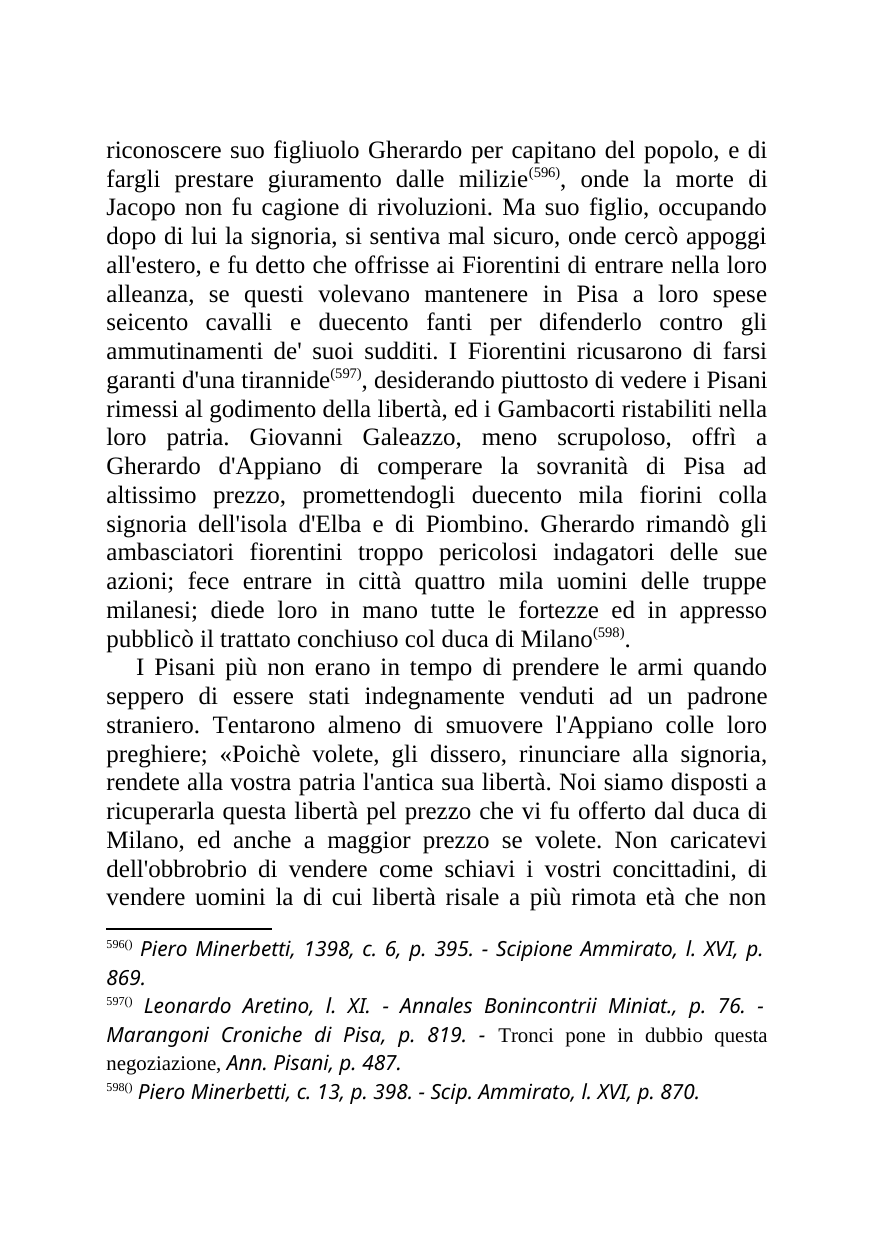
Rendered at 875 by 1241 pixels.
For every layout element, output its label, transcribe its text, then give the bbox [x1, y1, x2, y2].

text () Piero Minerbetti, c. 13, p. 398. - Scip. Ammirato, l. XVI, p. 870. [106, 1077, 768, 1105]
text () Leonardo Aretino, l. XI. - Annales Bonincontrii Miniat., p. 76. - Marangoni Croniche di Pisa, p. 819. - Tronci pone in dubbio questa negoziazione, Ann. Pisani, p. 487. [106, 991, 768, 1077]
text I Pisani più non erano in tempo di prendere le armi quando seppero di essere stati indegnamente venduti ad un padrone straniero. Tentarono almeno di smuovere l'Appiano colle loro preghiere; «Poichè volete, gli dissero, rinunciare alla signoria, rendete alla vostra patria l'antica sua libertà. Noi siamo disposti a ricuperarla questa libertà pel prezzo che vi fu offerto dal duca di Milano, ed anche a maggior prezzo se volete. Non caricatevi dell'obbrobrio di vendere come schiavi i vostri concittadini, di vendere uomini la di cui libertà risale a più rimota età che non [106, 652, 768, 911]
text () Piero Minerbetti, 1398, c. 6, p. 395. - Scipione Ammirato, l. XVI, p. 869. [106, 934, 768, 991]
text riconoscere suo figliuolo Gherardo per capitano del popolo, e di fargli prestare giuramento dalle milizie(), onde la morte di Jacopo non fu cagione di rivoluzioni. Ma suo figlio, occupando dopo di lui la signoria, si sentiva mal sicuro, onde cercò appoggi all'estero, e fu detto che offrisse ai Fiorentini di entrare nella loro alleanza, se questi volevano mantenere in Pisa a loro spese seicento cavalli e duecento fanti per difenderlo contro gli ammutinamenti de' suoi sudditi. I Fiorentini ricusarono di farsi garanti d'una tirannide(), desiderando piuttosto di vedere i Pisani rimessi al godimento della libertà, ed i Gambacorti ristabiliti nella loro patria. Giovanni Galeazzo, meno scrupoloso, offrì a Gherardo d'Appiano di comperare la sovranità di Pisa ad altissimo prezzo, promettendogli duecento mila fiorini colla signoria dell'isola d'Elba e di Piombino. Gherardo rimandò gli ambasciatori fiorentini troppo pericolosi indagatori delle sue azioni; fece entrare in città quattro mila uomini delle truppe milanesi; diede loro in mano tutte le fortezze ed in appresso pubblicò il trattato conchiuso col duca di Milano(). [106, 135, 768, 652]
